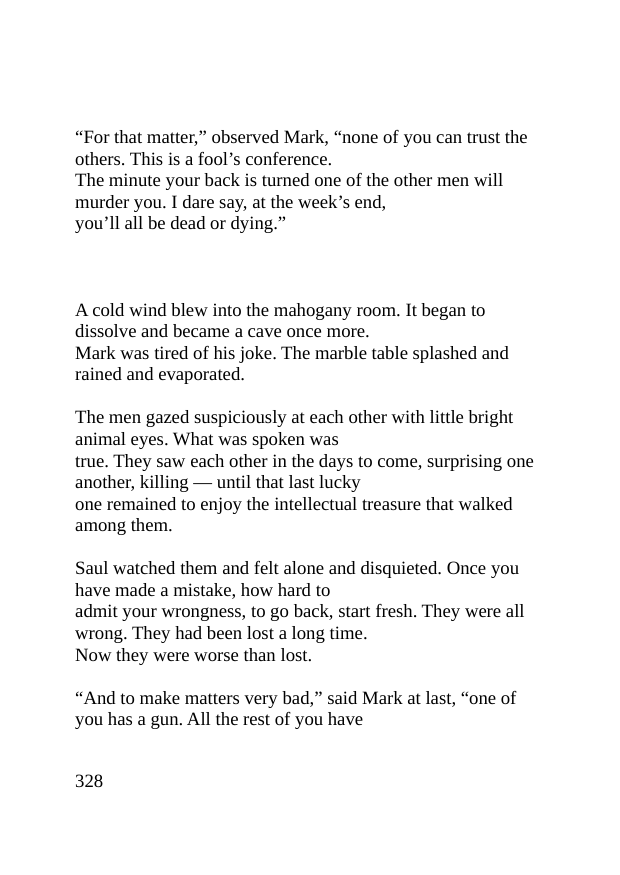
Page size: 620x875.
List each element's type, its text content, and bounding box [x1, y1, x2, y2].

text “For that matter,” observed Mark, “none of you can trust the others. This is a fool’s conference. The minute your back is turned one of the other men will murder you. I dare say, at the week’s end, you’ll all be dead or dying.” A cold wind blew into the mahogany room. It began to dissolve and became a cave once more. Mark was tired of his joke. The marble table splashed and rained and evaporated. The men gazed suspiciously at each other with little bright animal eyes. What was spoken was true. They saw each other in the days to come, surprising one another, killing — until that last lucky one remained to enjoy the intellectual treasure that walked among them. Saul watched them and felt alone and disquieted. Once you have made a mistake, how hard to admit your wrongness, to go back, start fresh. They were all wrong. They had been lost a long time. Now they were worse than lost. “And to make matters very bad,” said Mark at last, “one of you has a gun. All the rest of you have [75, 126, 544, 730]
